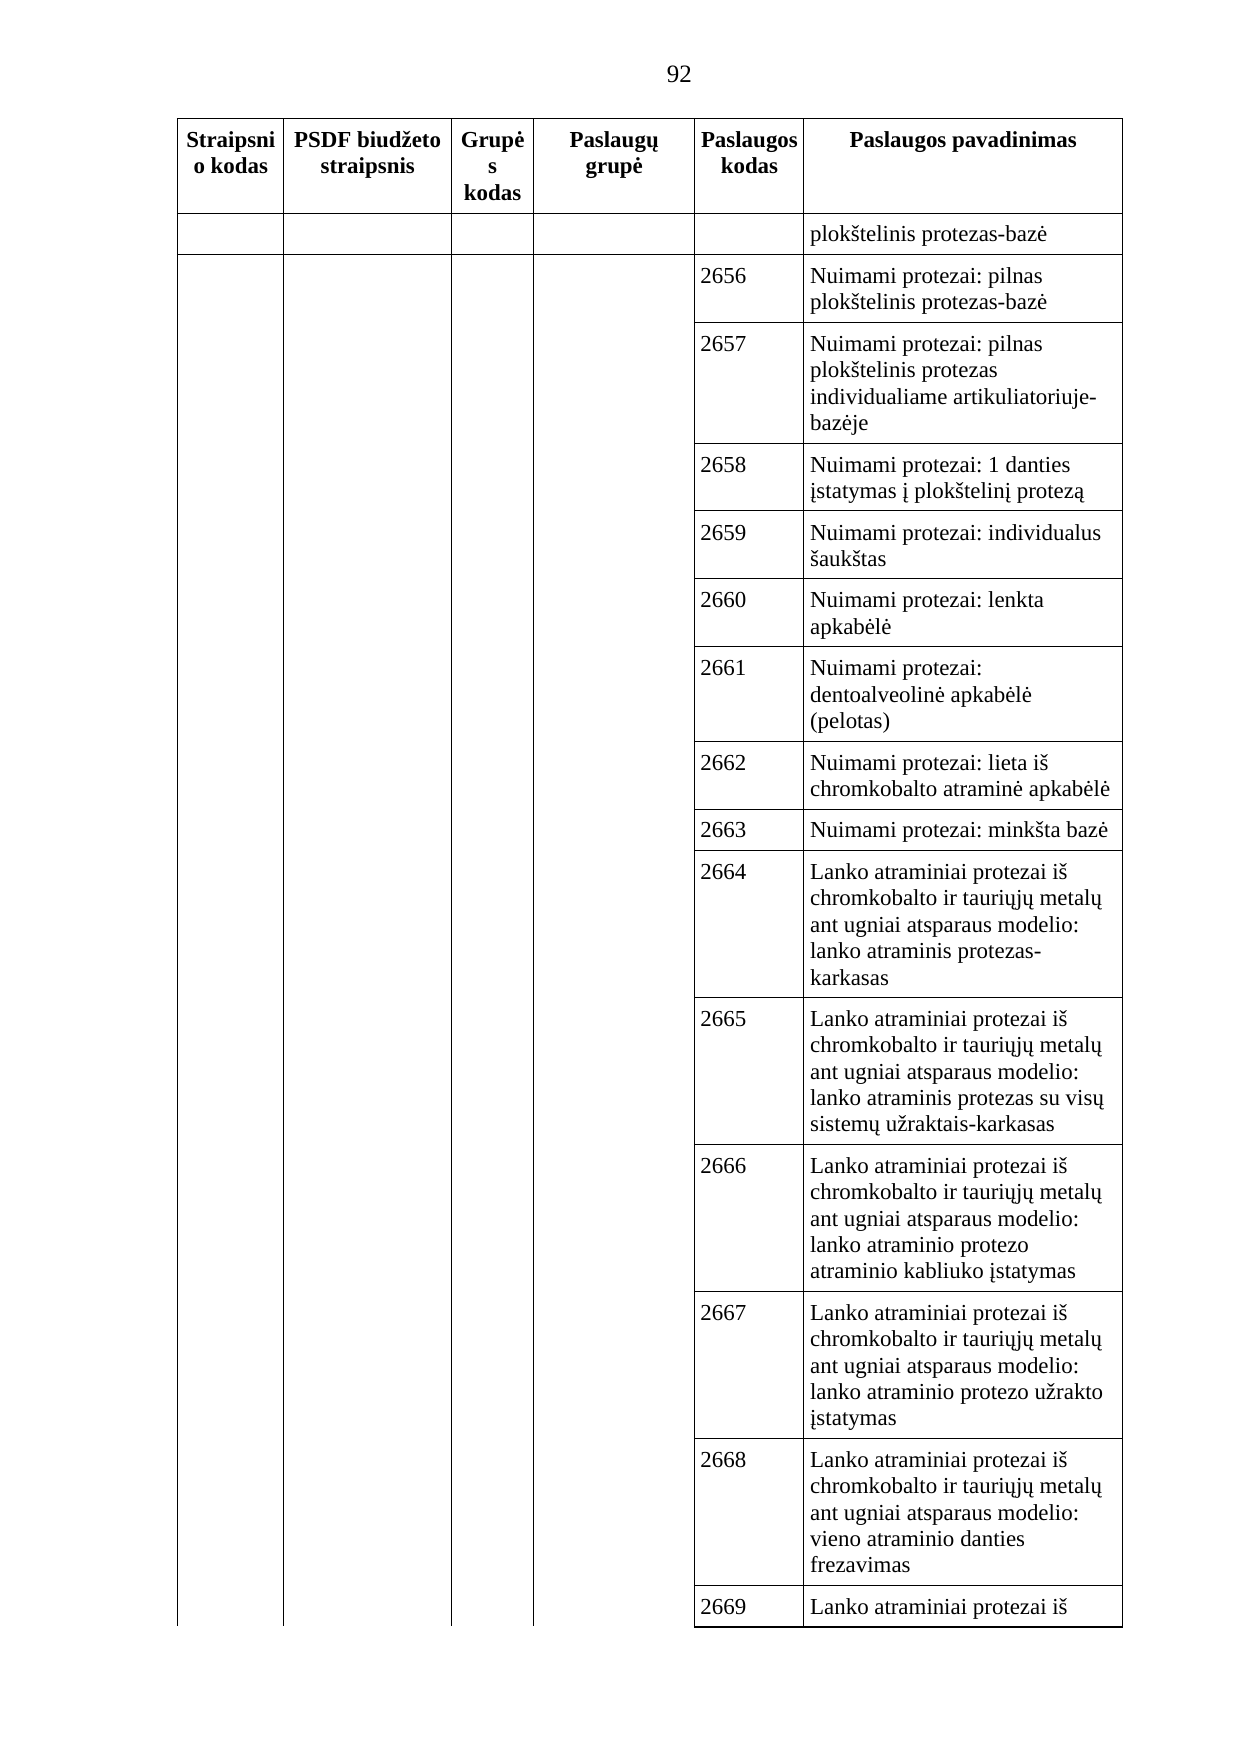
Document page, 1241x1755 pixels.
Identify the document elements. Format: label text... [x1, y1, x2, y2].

table_cell [452, 255, 533, 322]
table_cell 2662 [695, 742, 803, 808]
table_cell 2667 [695, 1292, 803, 1438]
table_cell [534, 850, 694, 997]
table_cell [452, 322, 533, 442]
table_header Paslaugos pavadinimas [804, 119, 1122, 212]
table_cell [452, 1585, 533, 1626]
table_cell [534, 322, 694, 442]
table_cell [178, 1144, 283, 1291]
table_cell [284, 443, 451, 510]
table_cell plokštelinis protezas-bazė [804, 214, 1122, 254]
table_cell [452, 809, 533, 850]
table_cell [534, 646, 694, 741]
table_cell Lanko atraminiai protezai iš chromkobalto ir tauriųjų metalų ant ugniai atsparaus modelio: lanko atraminio protezo užrakto įstatymas [804, 1292, 1122, 1438]
table_cell [284, 997, 451, 1144]
table_cell [452, 850, 533, 997]
table_cell [178, 741, 283, 808]
table_cell [534, 741, 694, 808]
table_cell [178, 255, 283, 322]
table_cell [284, 255, 451, 322]
table_cell [452, 646, 533, 741]
table_cell [284, 1144, 451, 1291]
table_cell [534, 1438, 694, 1585]
table_cell 2659 [695, 511, 803, 578]
table_cell [452, 1144, 533, 1291]
table_cell [284, 741, 451, 808]
table_cell [284, 809, 451, 850]
table_cell [284, 510, 451, 578]
table_header Paslaugos kodas [695, 119, 803, 212]
table_cell [534, 1585, 694, 1626]
table_cell Nuimami protezai: lieta iš chromkobalto atraminė apkabėlė [804, 742, 1122, 808]
table_cell [452, 1438, 533, 1585]
table_cell Lanko atraminiai protezai iš chromkobalto ir tauriųjų metalų ant ugniai atsparaus modelio: vieno atraminio danties frezavimas [804, 1439, 1122, 1585]
table_cell [178, 809, 283, 850]
table_cell [452, 443, 533, 510]
table_cell 2656 [695, 255, 803, 322]
table_cell 2668 [695, 1439, 803, 1585]
table_cell Nuimami protezai: pilnas plokštelinis protezas-bazė [804, 255, 1122, 322]
table_cell [178, 1438, 283, 1585]
table_cell [284, 578, 451, 646]
table_cell [284, 850, 451, 997]
table_header Paslaugų grupė [534, 119, 694, 212]
table_cell [178, 850, 283, 997]
table_cell [534, 255, 694, 322]
table_cell 2657 [695, 323, 803, 442]
table_cell [284, 646, 451, 741]
table_cell 2660 [695, 579, 803, 646]
table_cell 2665 [695, 998, 803, 1144]
table_cell Nuimami protezai: minkšta bazė [804, 810, 1122, 850]
table_cell [178, 1585, 283, 1626]
table_header PSDF biudžeto straipsnis [284, 119, 451, 212]
table_cell [178, 997, 283, 1144]
table_cell [284, 214, 451, 254]
table_cell [534, 214, 694, 254]
table_cell Nuimami protezai: individualus šaukštas [804, 511, 1122, 578]
table_cell Nuimami protezai: lenkta apkabėlė [804, 579, 1122, 646]
table_cell [534, 510, 694, 578]
table_cell 2669 [695, 1586, 803, 1626]
table_header Grupės kodas [452, 119, 533, 212]
table_cell 2664 [695, 851, 803, 997]
table_cell [178, 443, 283, 510]
table_cell Lanko atraminiai protezai iš [804, 1586, 1122, 1626]
table_cell [534, 997, 694, 1144]
table_cell 2663 [695, 810, 803, 850]
table_cell [178, 646, 283, 741]
table_cell 2666 [695, 1145, 803, 1291]
table_cell 2658 [695, 444, 803, 510]
table_cell Nuimami protezai: pilnas plokštelinis protezas individualiame artikuliatoriuje-bazėje [804, 323, 1122, 442]
table_cell [534, 809, 694, 850]
table_cell [178, 510, 283, 578]
table_cell [178, 578, 283, 646]
table_cell [178, 214, 283, 254]
table_cell [452, 1291, 533, 1438]
table_cell [534, 1144, 694, 1291]
table_cell [284, 1585, 451, 1626]
table_cell [178, 1291, 283, 1438]
table_cell [452, 741, 533, 808]
table_cell [284, 322, 451, 442]
table_cell [695, 214, 803, 254]
table_cell [284, 1438, 451, 1585]
table_cell Lanko atraminiai protezai iš chromkobalto ir tauriųjų metalų ant ugniai atsparaus modelio: lanko atraminio protezo atraminio kabliuko įstatymas [804, 1145, 1122, 1291]
table_cell [452, 510, 533, 578]
table_cell [534, 1291, 694, 1438]
table_header Straipsnio kodas [178, 119, 283, 212]
table_cell [452, 578, 533, 646]
table_cell [452, 214, 533, 254]
table_cell [534, 578, 694, 646]
table_cell Nuimami protezai: dentoalveolinė apkabėlė (pelotas) [804, 647, 1122, 741]
table_cell 2661 [695, 647, 803, 741]
table_cell [178, 322, 283, 442]
table_cell Lanko atraminiai protezai iš chromkobalto ir tauriųjų metalų ant ugniai atsparaus modelio: lanko atraminis protezas su visų sistemų užraktais-karkasas [804, 998, 1122, 1144]
table_cell Lanko atraminiai protezai iš chromkobalto ir tauriųjų metalų ant ugniai atsparaus modelio: lanko atraminis protezas-karkasas [804, 851, 1122, 997]
table_cell [452, 997, 533, 1144]
table_cell Nuimami protezai: 1 danties įstatymas į plokštelinį protezą [804, 444, 1122, 510]
table_cell [534, 443, 694, 510]
table_cell [284, 1291, 451, 1438]
